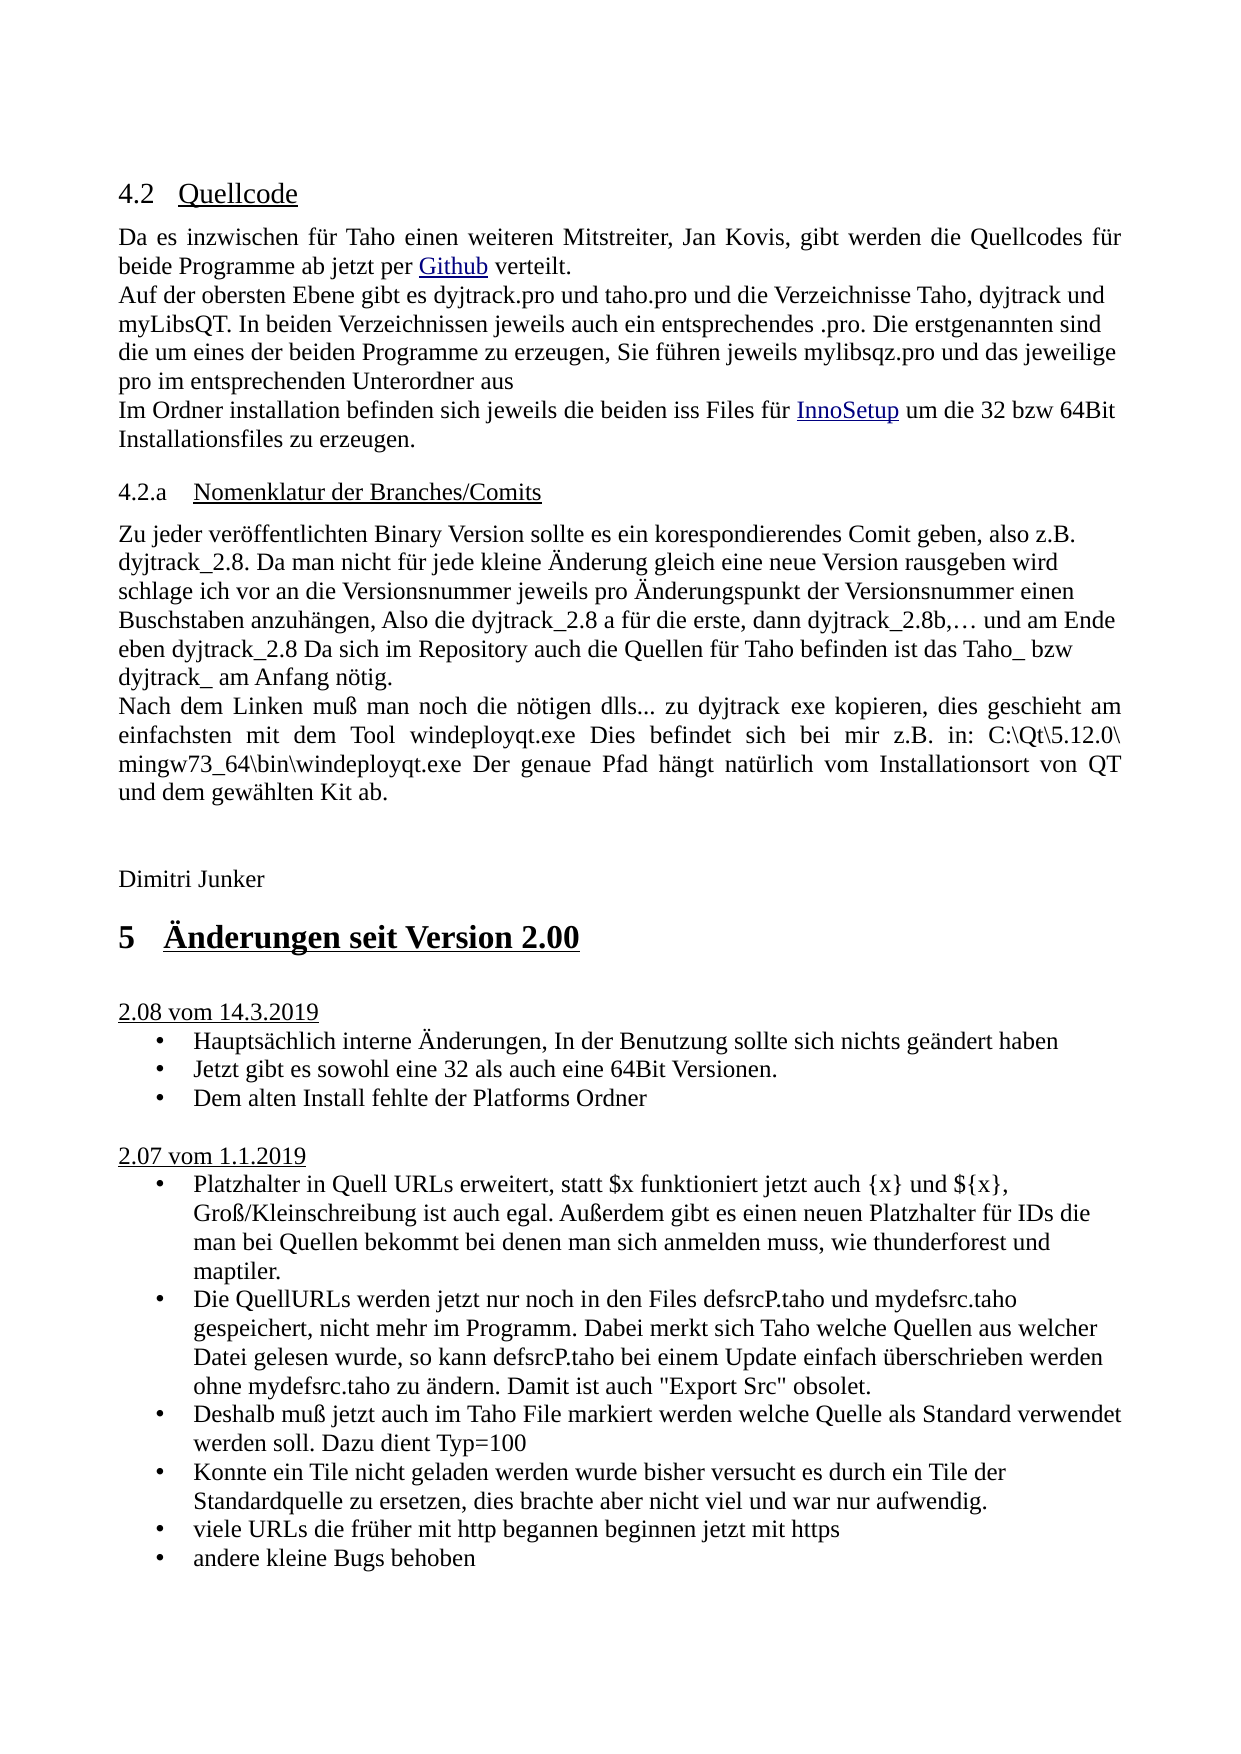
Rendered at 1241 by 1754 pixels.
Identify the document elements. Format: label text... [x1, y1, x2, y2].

list Deshalb muß jetzt auch im Taho File markiert werden welche Quelle als Standard verwendet werden soll. Dazu dient Typ=100 [156, 1399, 1122, 1457]
text 2.07 vom 1.1.2019 [118, 1141, 1122, 1169]
list Die QuellURLs werden jetzt nur noch in den Files defsrcP.taho und mydefsrc.taho gespeichert, nicht mehr im Programm. Dabei merkt sich Taho welche Quellen aus welcher Datei gelesen wurde, so kann defsrcP.taho bei einem Update einfach überschrieben werden ohne mydefsrc.taho zu ändern. Damit ist auch "Export Src" obsolet. [156, 1284, 1122, 1399]
text Dimitri Junker [118, 864, 1122, 892]
text Nach dem Linken muß man noch die nötigen dlls... zu dyjtrack exe kopieren, dies geschieht am einfachsten mit dem Tool windeployqt.exe Dies befindet sich bei mir z.B. in: C:\Qt\5.12.0\mingw73_64\bin\windeployqt.exe Der genaue Pfad hängt natürlich vom Installationsort von QT und dem gewählten Kit ab. [118, 691, 1122, 806]
text Auf der obersten Ebene gibt es dyjtrack.pro und taho.pro und die Verzeichnisse Taho, dyjtrack und myLibsQT. In beiden Verzeichnissen jeweils auch ein entsprechendes .pro. Die erstgenannten sind die um eines der beiden Programme zu erzeugen, Sie führen jeweils mylibsqz.pro und das jeweilige pro im entsprechenden Unterordner aus [118, 280, 1122, 395]
list Hauptsächlich interne Änderungen, In der Benutzung sollte sich nichts geändert haben [156, 1026, 1122, 1054]
text 2.08 vom 14.3.2019 [118, 997, 1122, 1026]
list Jetzt gibt es sowohl eine 32 als auch eine 64Bit Versionen. [156, 1054, 1122, 1083]
list Dem alten Install fehlte der Platforms Ordner [156, 1083, 1122, 1112]
list Platzhalter in Quell URLs erweitert, statt $x funktioniert jetzt auch {x} und ${x}, Groß/Kleinschreibung ist auch egal. Außerdem gibt es einen neuen Platzhalter für IDs die man bei Quellen bekommt bei denen man sich anmelden muss, wie thunderforest und maptiler. [156, 1169, 1122, 1284]
subtitle Änderungen seit Version 2.00 [118, 917, 1122, 956]
text Im Ordner installation befinden sich jeweils die beiden iss Files für InnoSetup um die 32 bzw 64Bit Installationsfiles zu erzeugen. [118, 395, 1122, 452]
text Da es inzwischen für Taho einen weiteren Mitstreiter, Jan Kovis, gibt werden die Quellcodes für beide Programme ab jetzt per Github verteilt. [118, 222, 1122, 280]
subtitle Quellcode [118, 176, 1122, 210]
list Konnte ein Tile nicht geladen werden wurde bisher versucht es durch ein Tile der Standardquelle zu ersetzen, dies brachte aber nicht viel und war nur aufwendig. [156, 1457, 1122, 1514]
list andere kleine Bugs behoben [156, 1543, 1122, 1572]
subtitle Nomenklatur der Branches/Comits [118, 477, 1122, 506]
text Zu jeder veröffentlichten Binary Version sollte es ein korespondierendes Comit geben, also z.B. dyjtrack_2.8. Da man nicht für jede kleine Änderung gleich eine neue Version rausgeben wird schlage ich vor an die Versionsnummer jeweils pro Änderungspunkt der Versionsnummer einen Buschstaben anzuhängen, Also die dyjtrack_2.8 a für die erste, dann dyjtrack_2.8b,… und am Ende eben dyjtrack_2.8 Da sich im Repository auch die Quellen für Taho befinden ist das Taho_ bzw dyjtrack_ am Anfang nötig. [118, 519, 1122, 691]
list viele URLs die früher mit http begannen beginnen jetzt mit https [156, 1514, 1122, 1543]
